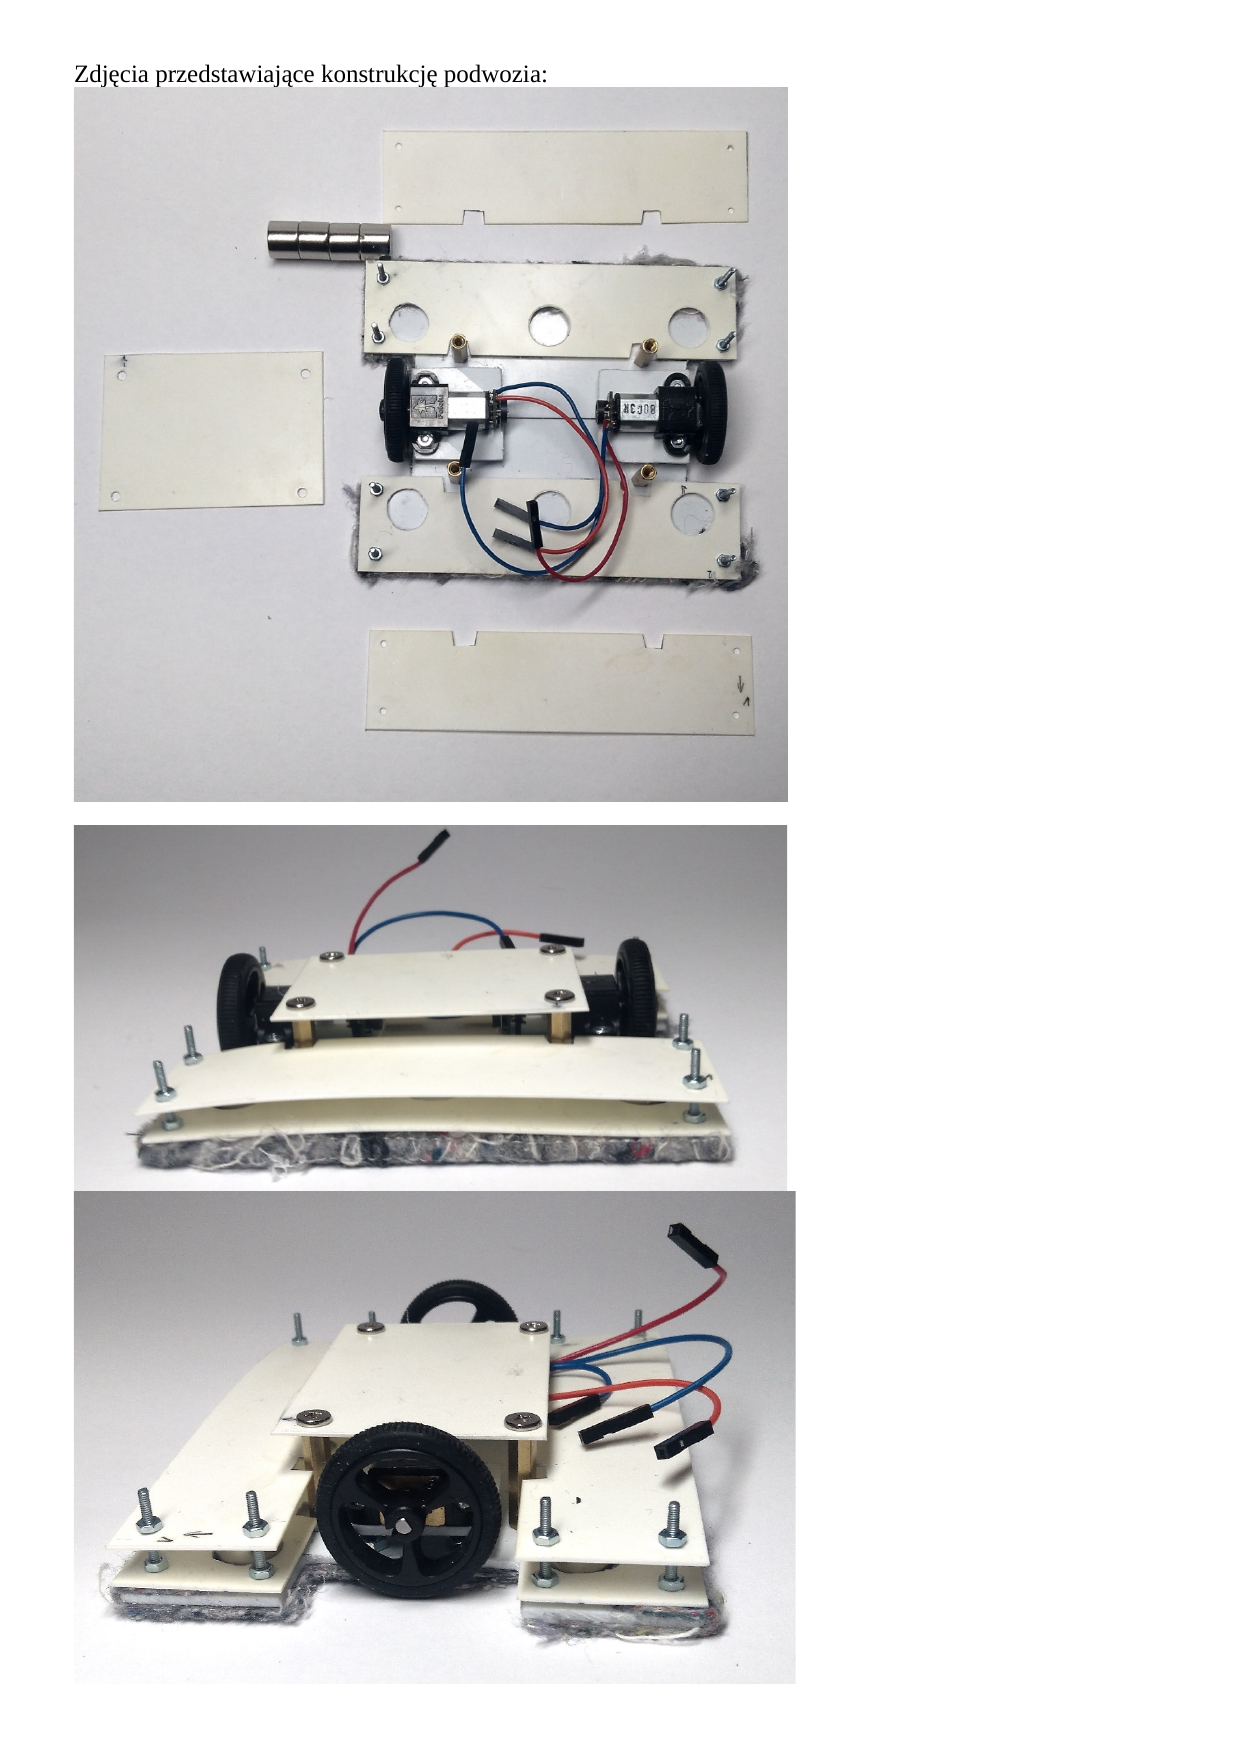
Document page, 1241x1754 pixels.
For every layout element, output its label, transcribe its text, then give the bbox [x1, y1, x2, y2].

text Zdjęcia przedstawiające konstrukcję podwozia: [74, 59, 1167, 88]
